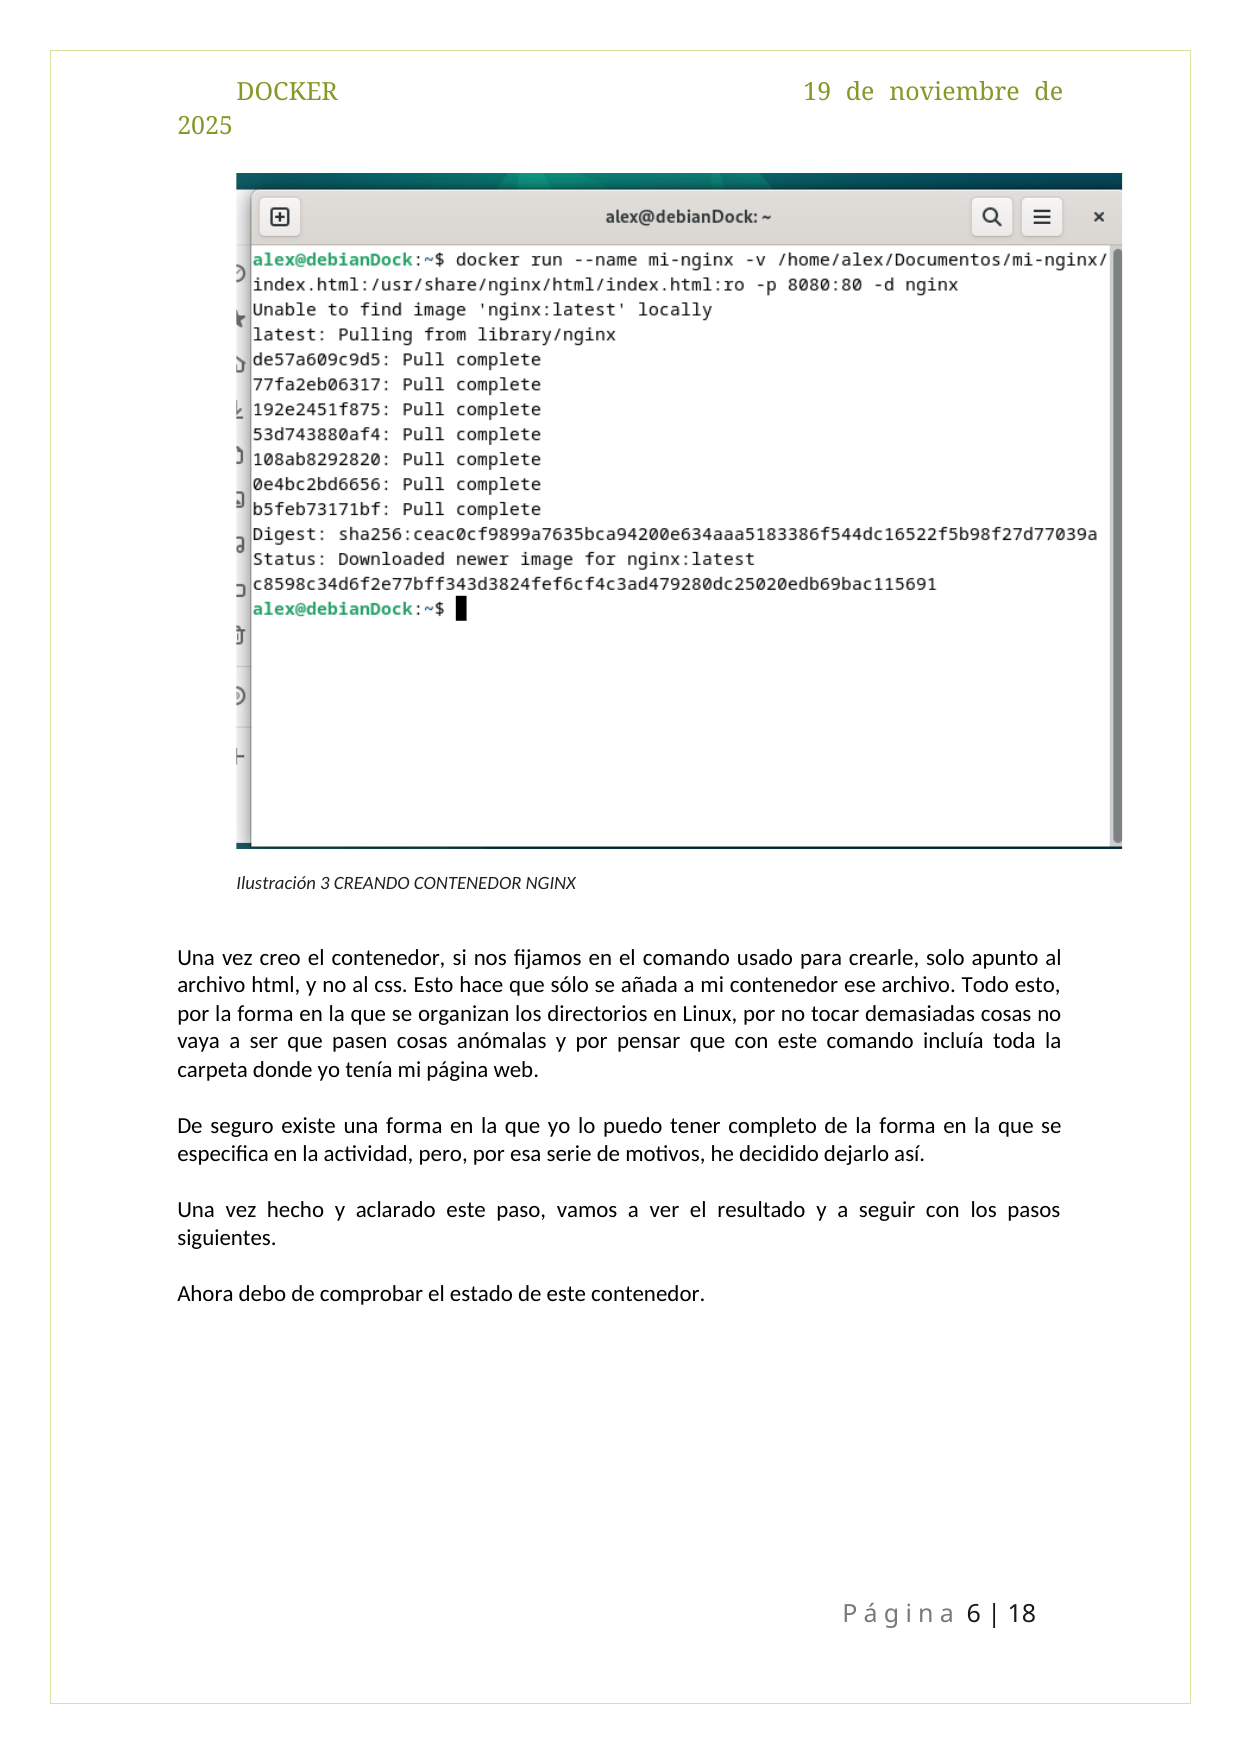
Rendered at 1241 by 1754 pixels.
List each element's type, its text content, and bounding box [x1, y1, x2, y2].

text Ahora debo de comprobar el estado de este contenedor. [177, 1279, 1063, 1307]
text Ilustración 3 CREANDO CONTENEDOR NGINX [177, 871, 1063, 894]
text Una vez creo el contenedor, si nos fijamos en el comando usado para crearle, solo apunto al archivo html, y no al css. Esto hace que sólo se añada a mi contenedor ese archivo. Todo esto, por la forma en la que se organizan los directorios en Linux, por no tocar demasiadas cosas no vaya a ser que pasen cosas anómalas y por pensar que con este comando incluía toda la carpeta donde yo tenía mi página web. [177, 943, 1063, 1083]
text Una vez hecho y aclarado este paso, vamos a ver el resultado y a seguir con los pasos siguientes. [177, 1195, 1063, 1251]
text De seguro existe una forma en la que yo lo puedo tener completo de la forma en la que se especifica en la actividad, pero, por esa serie de motivos, he decidido dejarlo así. [177, 1111, 1063, 1167]
